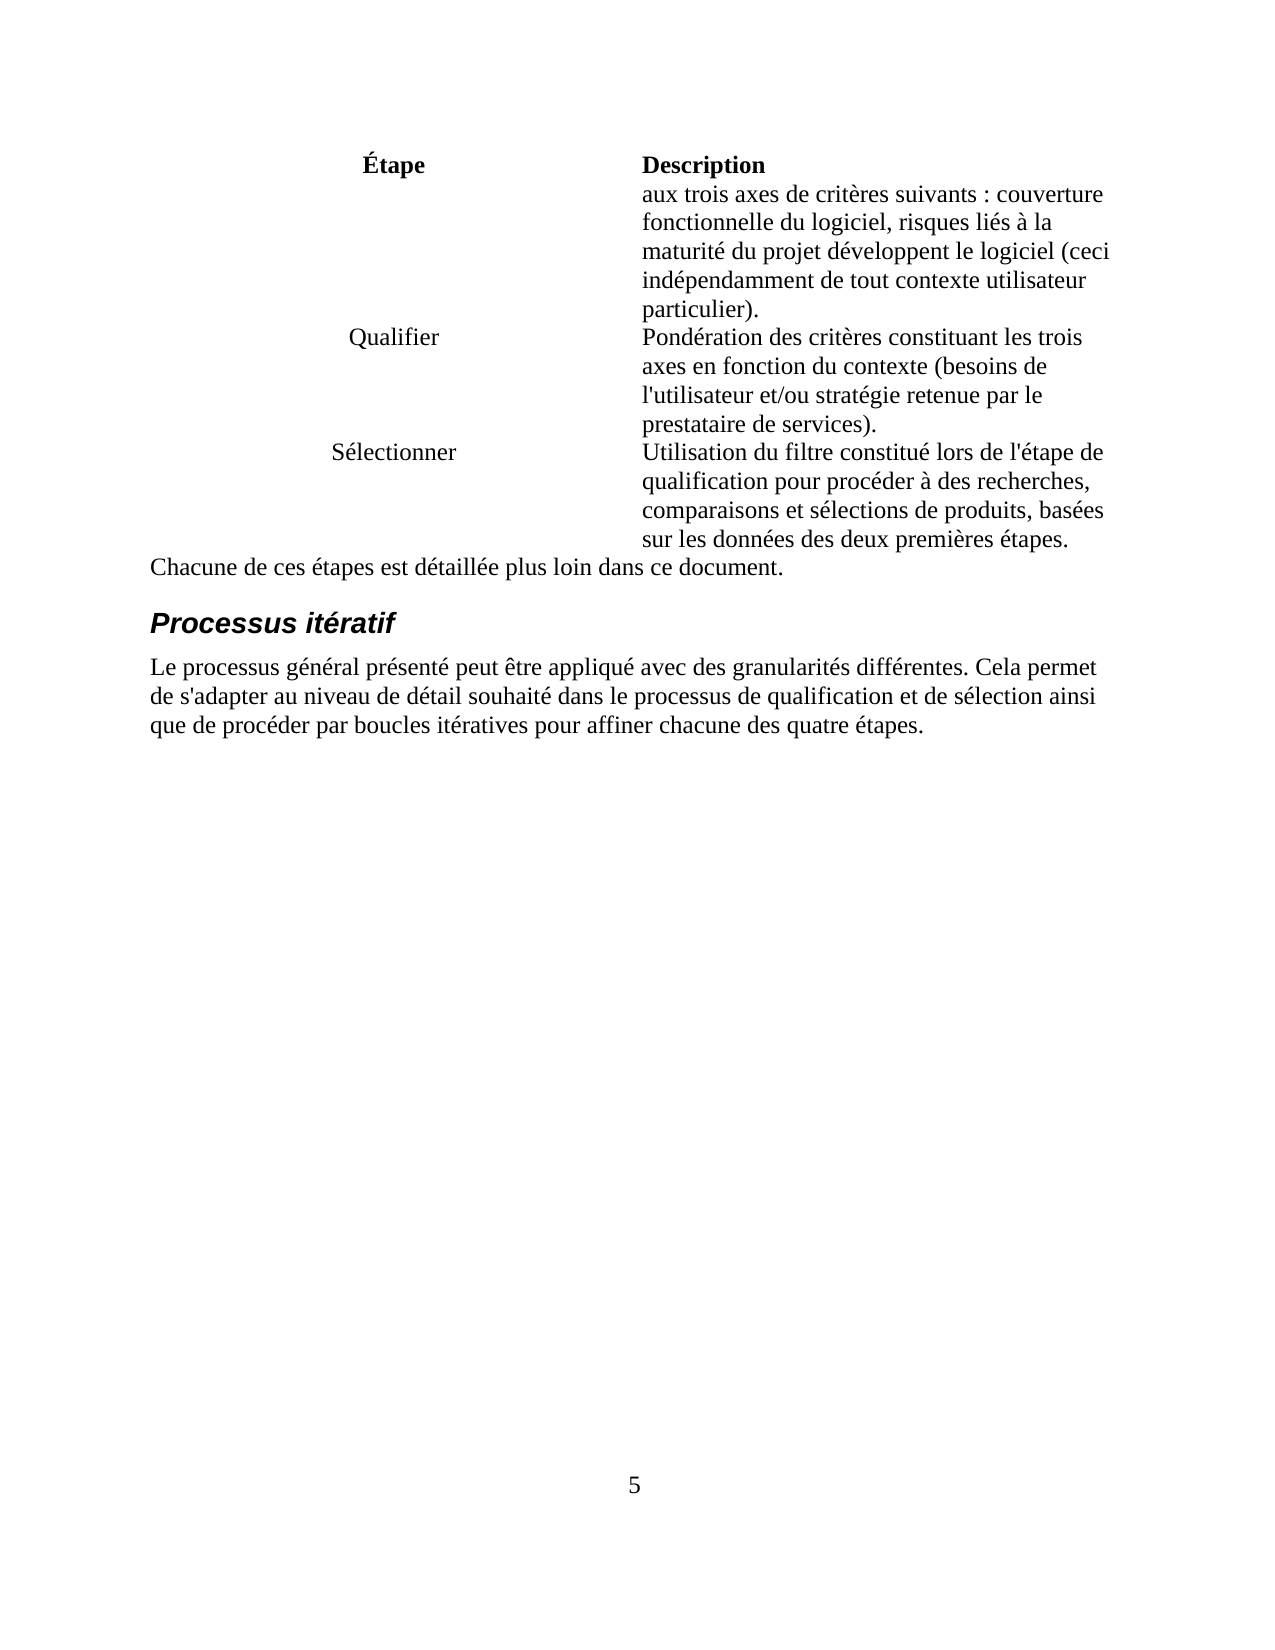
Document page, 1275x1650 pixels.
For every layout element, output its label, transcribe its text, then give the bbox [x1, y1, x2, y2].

text Le processus général présenté peut être appliqué avec des granularités différentes. Cela permet de s'adapter au niveau de détail souhaité dans le processus de qualification et de sélection ainsi que de procéder par boucles itératives pour affiner chacune des quatre étapes. [150, 652, 1125, 738]
text Chacune de ces étapes est détaillée plus loin dans ce document. [150, 552, 1125, 581]
table_cell Pondération des critères constituant les trois axes en fonction du contexte (besoins de l'utilisateur et/ou stratégie retenue par le prestataire de services). [638, 323, 1125, 437]
table_cell Qualifier [150, 323, 637, 437]
table_cell Utilisation du filtre constitué lors de l'étape de qualification pour procéder à des recherches, comparaisons et sélections de produits, basées sur les données des deux premières étapes. [638, 438, 1125, 552]
table_header Étape [150, 150, 637, 179]
table_cell [150, 179, 637, 322]
table_cell aux trois axes de critères suivants : couverture fonctionnelle du logiciel, risques liés à la maturité du projet développent le logiciel (ceci indépendamment de tout contexte utilisateur particulier). [638, 179, 1125, 322]
subtitle Processus itératif [150, 606, 1125, 640]
table_header Description [638, 150, 1125, 179]
table_cell Sélectionner [150, 438, 637, 552]
